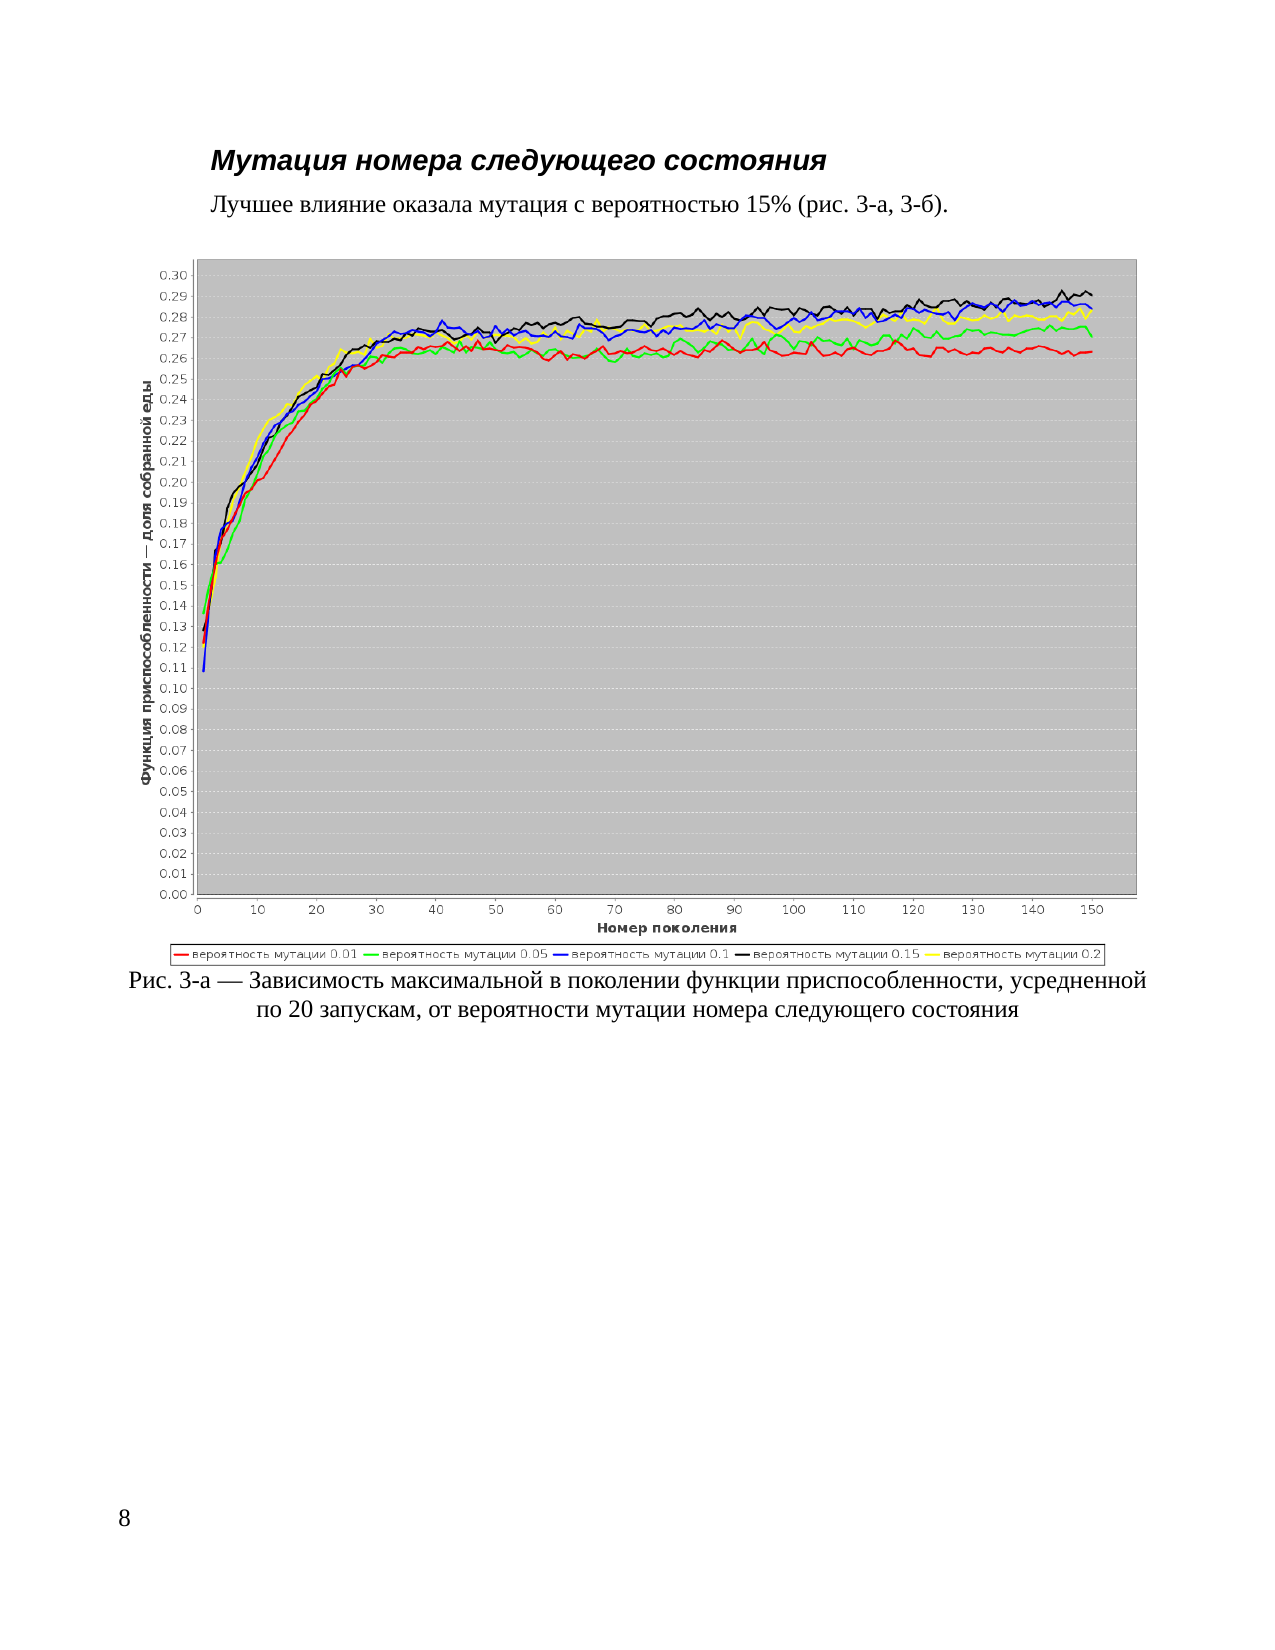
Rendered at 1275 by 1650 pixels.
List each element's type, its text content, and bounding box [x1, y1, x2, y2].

subtitle Рис. 3-а — Зависимость максимальной в поколении функции приспособленности, усредненной по 20 запускам, от вероятности мутации номера следующего состояния [118, 230, 1157, 1023]
picture [127, 251, 1148, 966]
subtitle Мутация номера следующего состояния [118, 143, 1157, 177]
text Лучшее влияние оказала мутация с вероятностью 15% (рис. 3-а, 3-б). [118, 189, 1157, 218]
